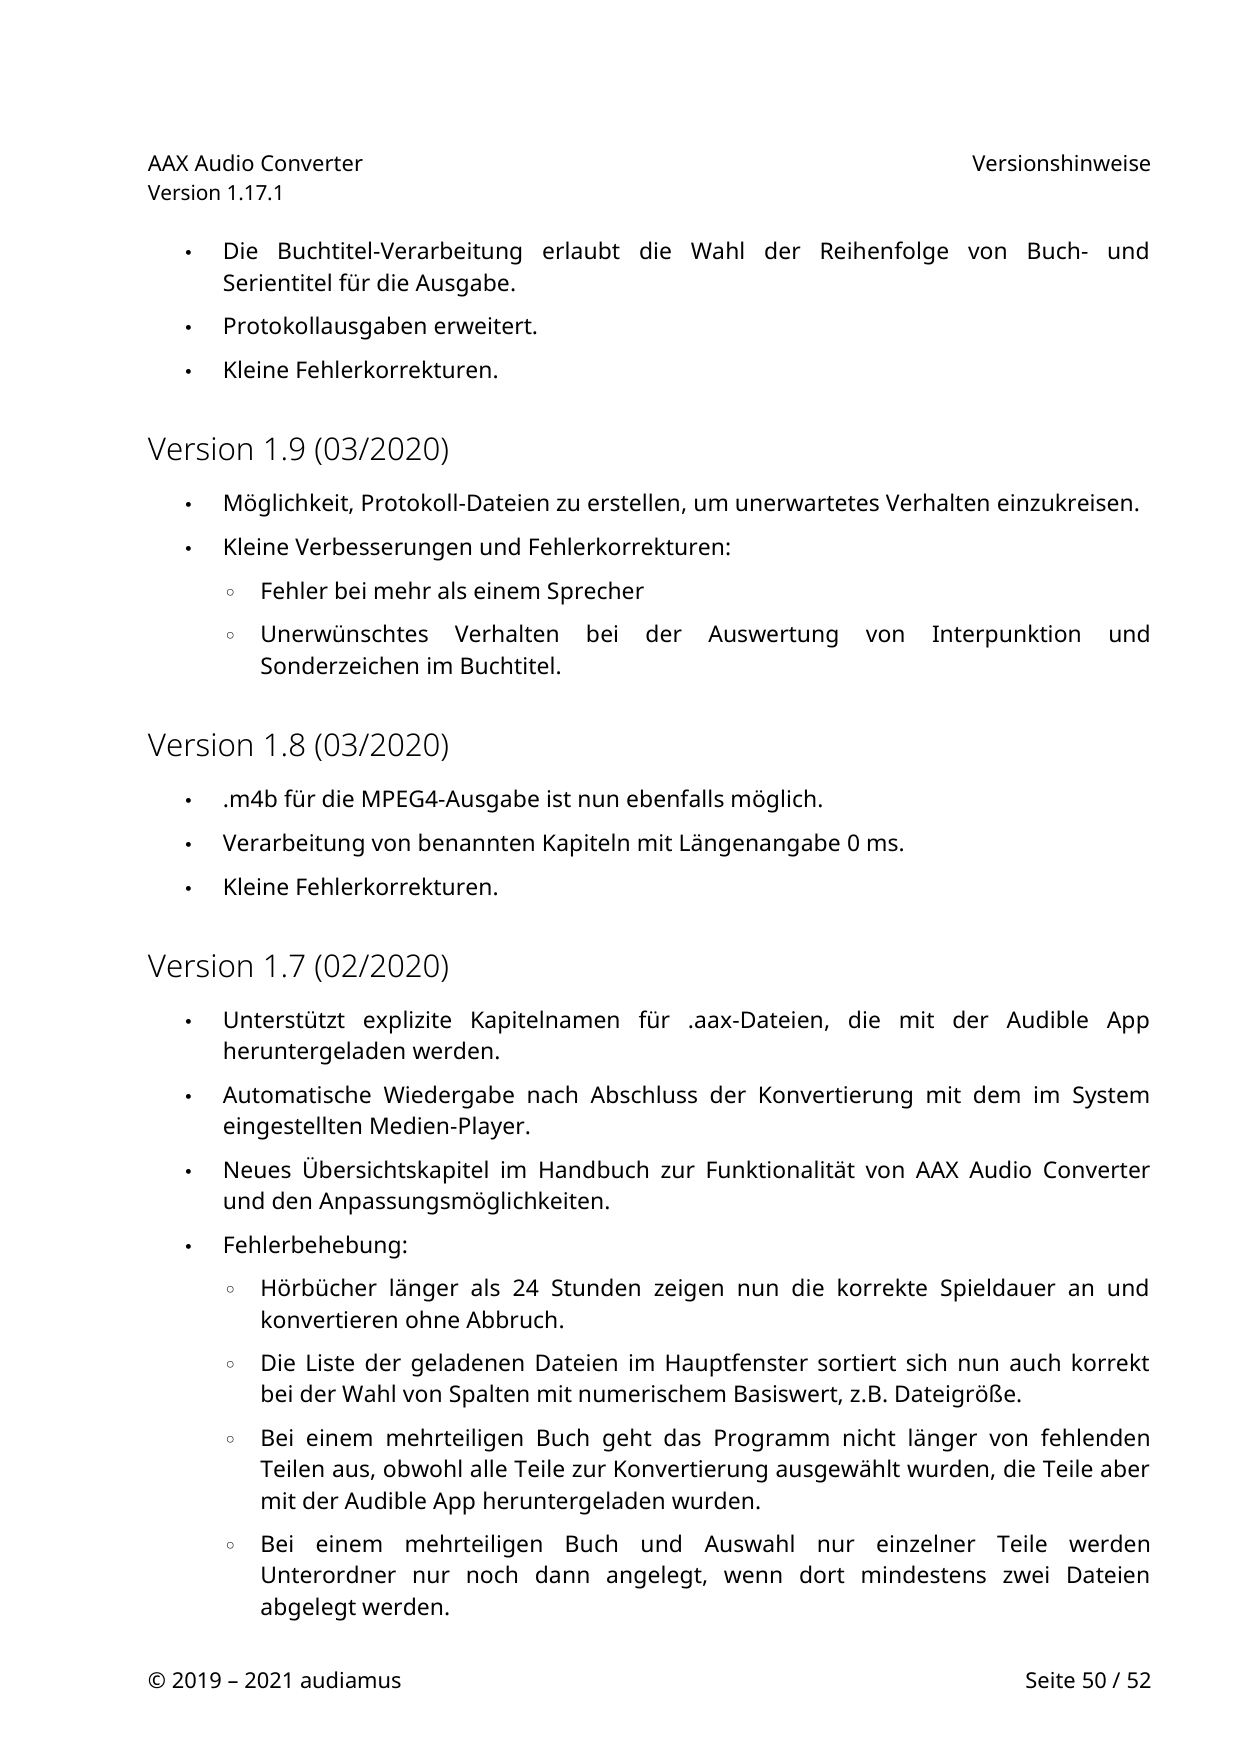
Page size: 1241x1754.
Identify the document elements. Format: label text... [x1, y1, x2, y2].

list Die Buchtitel-Verarbeitung erlaubt die Wahl der Reihenfolge von Buch- und Serientitel für die Ausgabe. [185, 235, 1152, 298]
list Kleine Fehlerkorrekturen. [185, 870, 1152, 902]
subtitle Version 1.7 (02/2020) [148, 943, 1152, 986]
list Unterstützt explizite Kapitelnamen für .aax-Dateien, die mit der Audible App heruntergeladen werden. [185, 1004, 1152, 1066]
subtitle Version 1.9 (03/2020) [148, 427, 1152, 470]
list Fehler bei mehr als einem Sprecher [223, 575, 1152, 606]
list Kleine Fehlerkorrekturen. [185, 354, 1152, 385]
list Kleine Verbesserungen und Fehlerkorrekturen: [185, 531, 1152, 562]
list Protokollausgaben erweitert. [185, 310, 1152, 341]
list Bei einem mehrteiligen Buch und Auswahl nur einzelner Teile werden Unterordner nur noch dann angelegt, wenn dort mindestens zwei Dateien abgelegt werden. [223, 1528, 1152, 1622]
list Hörbücher länger als 24 Stunden zeigen nun die korrekte Spieldauer an und konvertieren ohne Abbruch. [223, 1272, 1152, 1335]
list .m4b für die MPEG4-Ausgabe ist nun ebenfalls möglich. [185, 783, 1152, 814]
list Bei einem mehrteiligen Buch geht das Programm nicht länger von fehlenden Teilen aus, obwohl alle Teile zur Konvertierung ausgewählt wurden, die Teile aber mit der Audible App heruntergeladen wurden. [223, 1422, 1152, 1516]
list Möglichkeit, Protokoll-Dateien zu erstellen, um unerwartetes Verhalten einzukreisen. [185, 487, 1152, 519]
list Unerwünschtes Verhalten bei der Auswertung von Interpunktion und Sonderzeichen im Buchtitel. [223, 618, 1152, 681]
list Die Liste der geladenen Dateien im Hauptfenster sortiert sich nun auch korrekt bei der Wahl von Spalten mit numerischem Basiswert, z.B. Dateigröße. [223, 1347, 1152, 1410]
subtitle Version 1.8 (03/2020) [148, 723, 1152, 765]
list Automatische Wiedergabe nach Abschluss der Konvertierung mit dem im System eingestellten Medien-Player. [185, 1079, 1152, 1141]
list Neues Übersichtskapitel im Handbuch zur Funktionalität von AAX Audio Converter und den Anpassungsmöglichkeiten. [185, 1154, 1152, 1216]
list Verarbeitung von benannten Kapiteln mit Längenangabe 0 ms. [185, 827, 1152, 858]
list Fehlerbehebung: [185, 1229, 1152, 1260]
